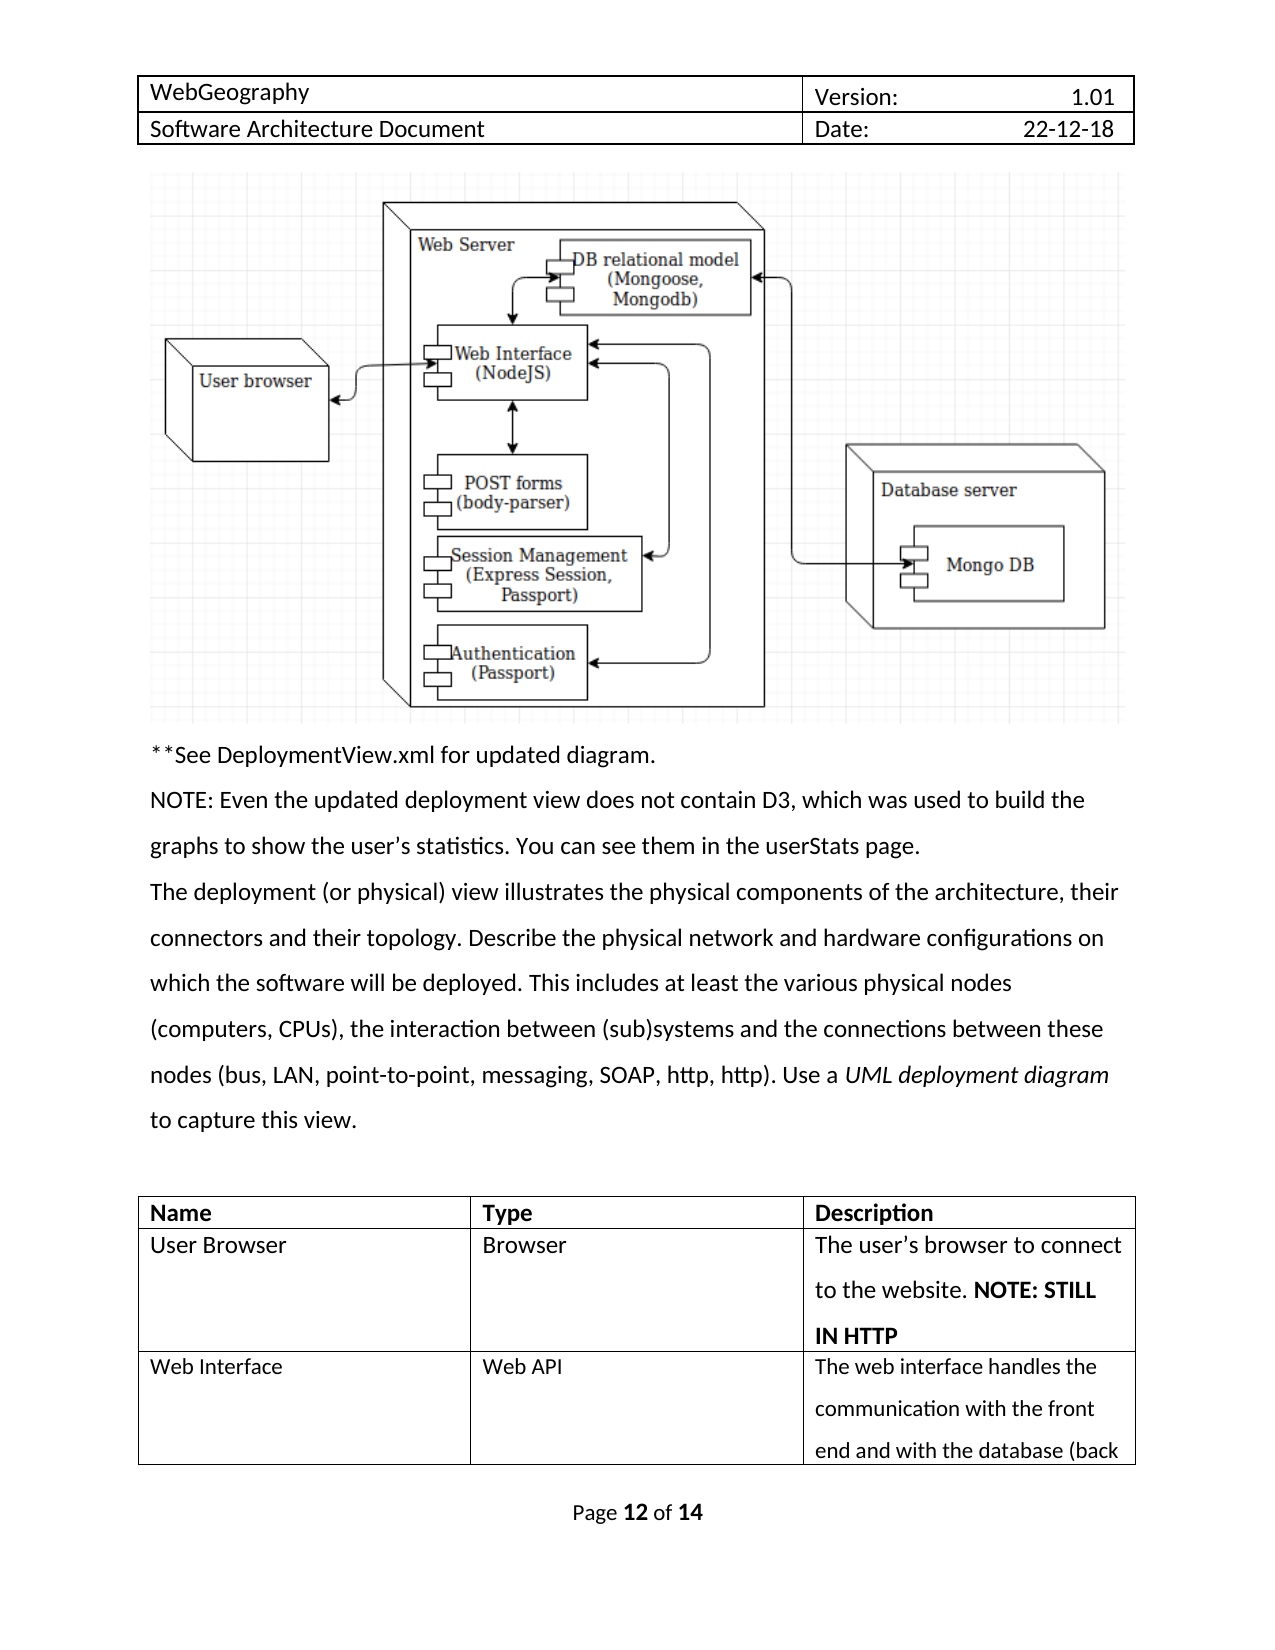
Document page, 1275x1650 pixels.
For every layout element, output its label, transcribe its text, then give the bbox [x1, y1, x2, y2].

table_header Name [139, 1197, 470, 1228]
table_cell User Browser [139, 1229, 470, 1351]
picture [150, 172, 1125, 724]
table_header Description [804, 1197, 1135, 1228]
table_header Type [471, 1197, 803, 1228]
table_cell The user’s browser to connect to the website. NOTE: STILL IN HTTP [804, 1229, 1135, 1351]
table_cell Web API [471, 1352, 803, 1464]
table_cell The web interface handles the communication with the front end and with the database (back [804, 1352, 1135, 1464]
table_cell Web Interface [139, 1352, 470, 1464]
text The deployment (or physical) view illustrates the physical components of the architecture, their connectors and their topology. Describe the physical network and hardware configurations on which the software will be deployed. This includes at least the various physical nodes (computers, CPUs), the interaction between (sub)systems and the connections between these nodes (bus, LAN, point-to-point, messaging, SOAP, http, http). Use a UML deployment diagram to capture this view. [150, 876, 1125, 1135]
text **See DeploymentView.xml for updated diagram. [150, 724, 1125, 769]
text NOTE: Even the updated deployment view does not contain D3, which was used to build the graphs to show the user’s statistics. You can see them in the userStats page. [150, 784, 1125, 861]
table_cell Browser [471, 1229, 803, 1351]
